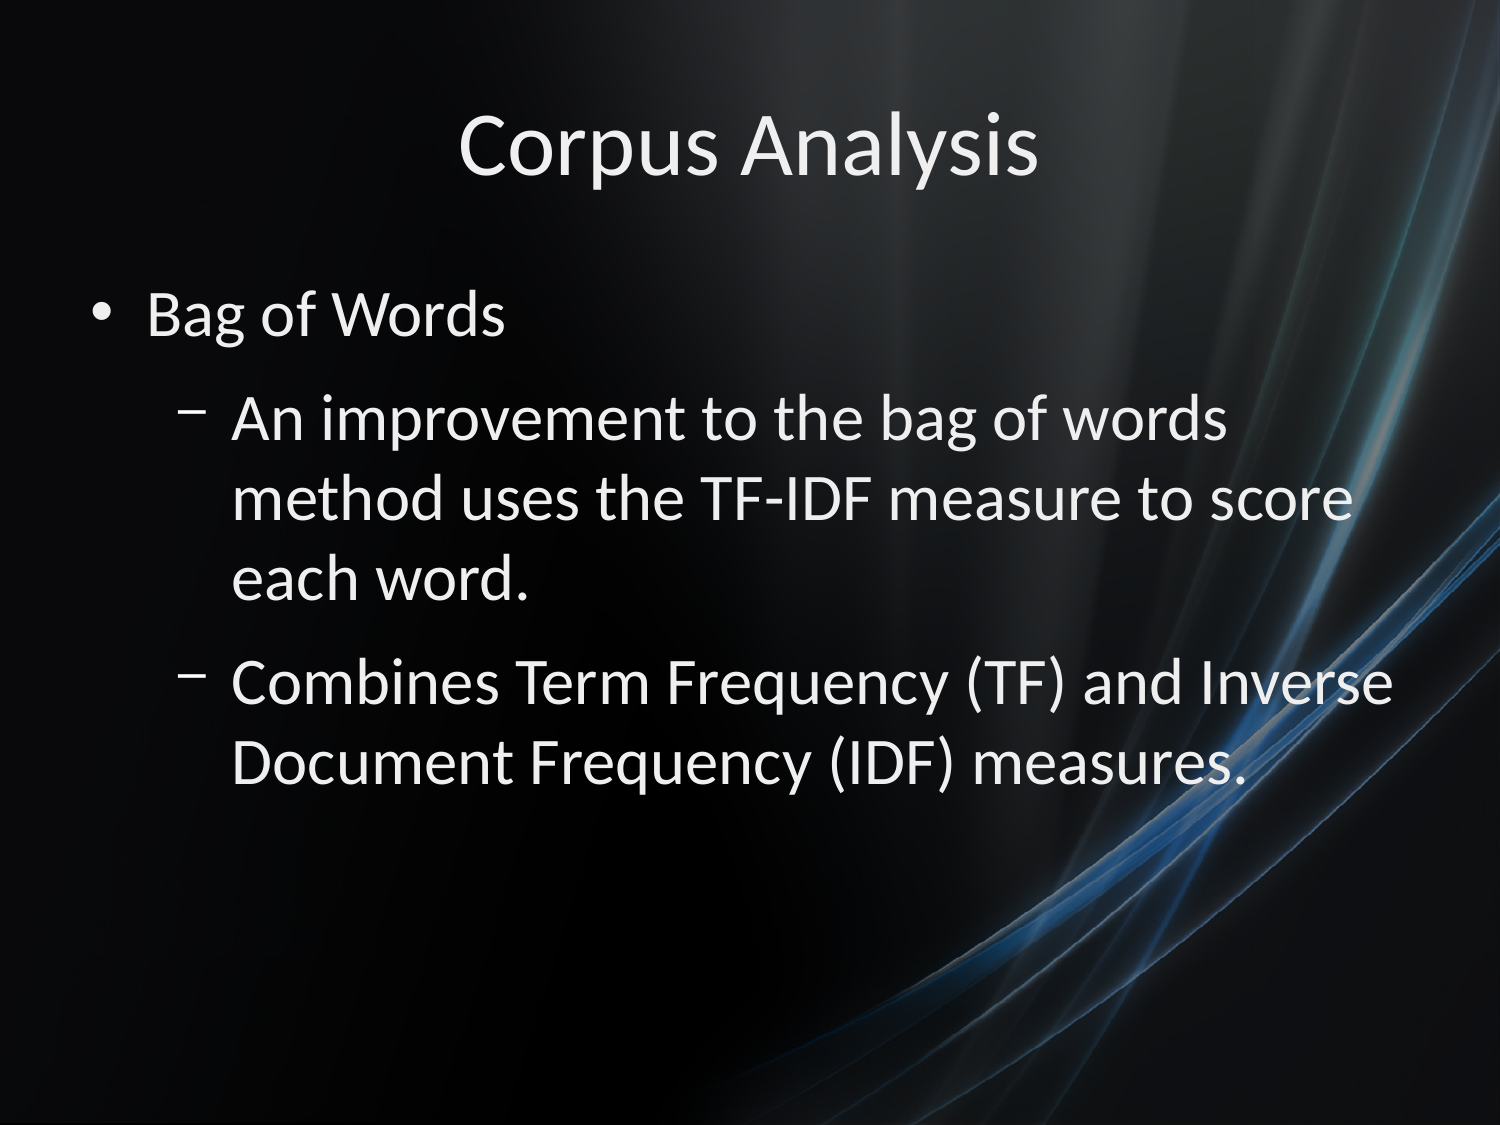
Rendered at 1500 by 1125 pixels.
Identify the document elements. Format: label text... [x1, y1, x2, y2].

title Corpus Analysis [75, 45, 1425, 233]
text_box [0, 0, 1500, 1125]
list Bag of Words An improvement to the bag of words method uses the TF-IDF measure to score each word. Combines Term Frequency (TF) and Inverse Document Frequency (IDF) measures. [75, 262, 1426, 1005]
